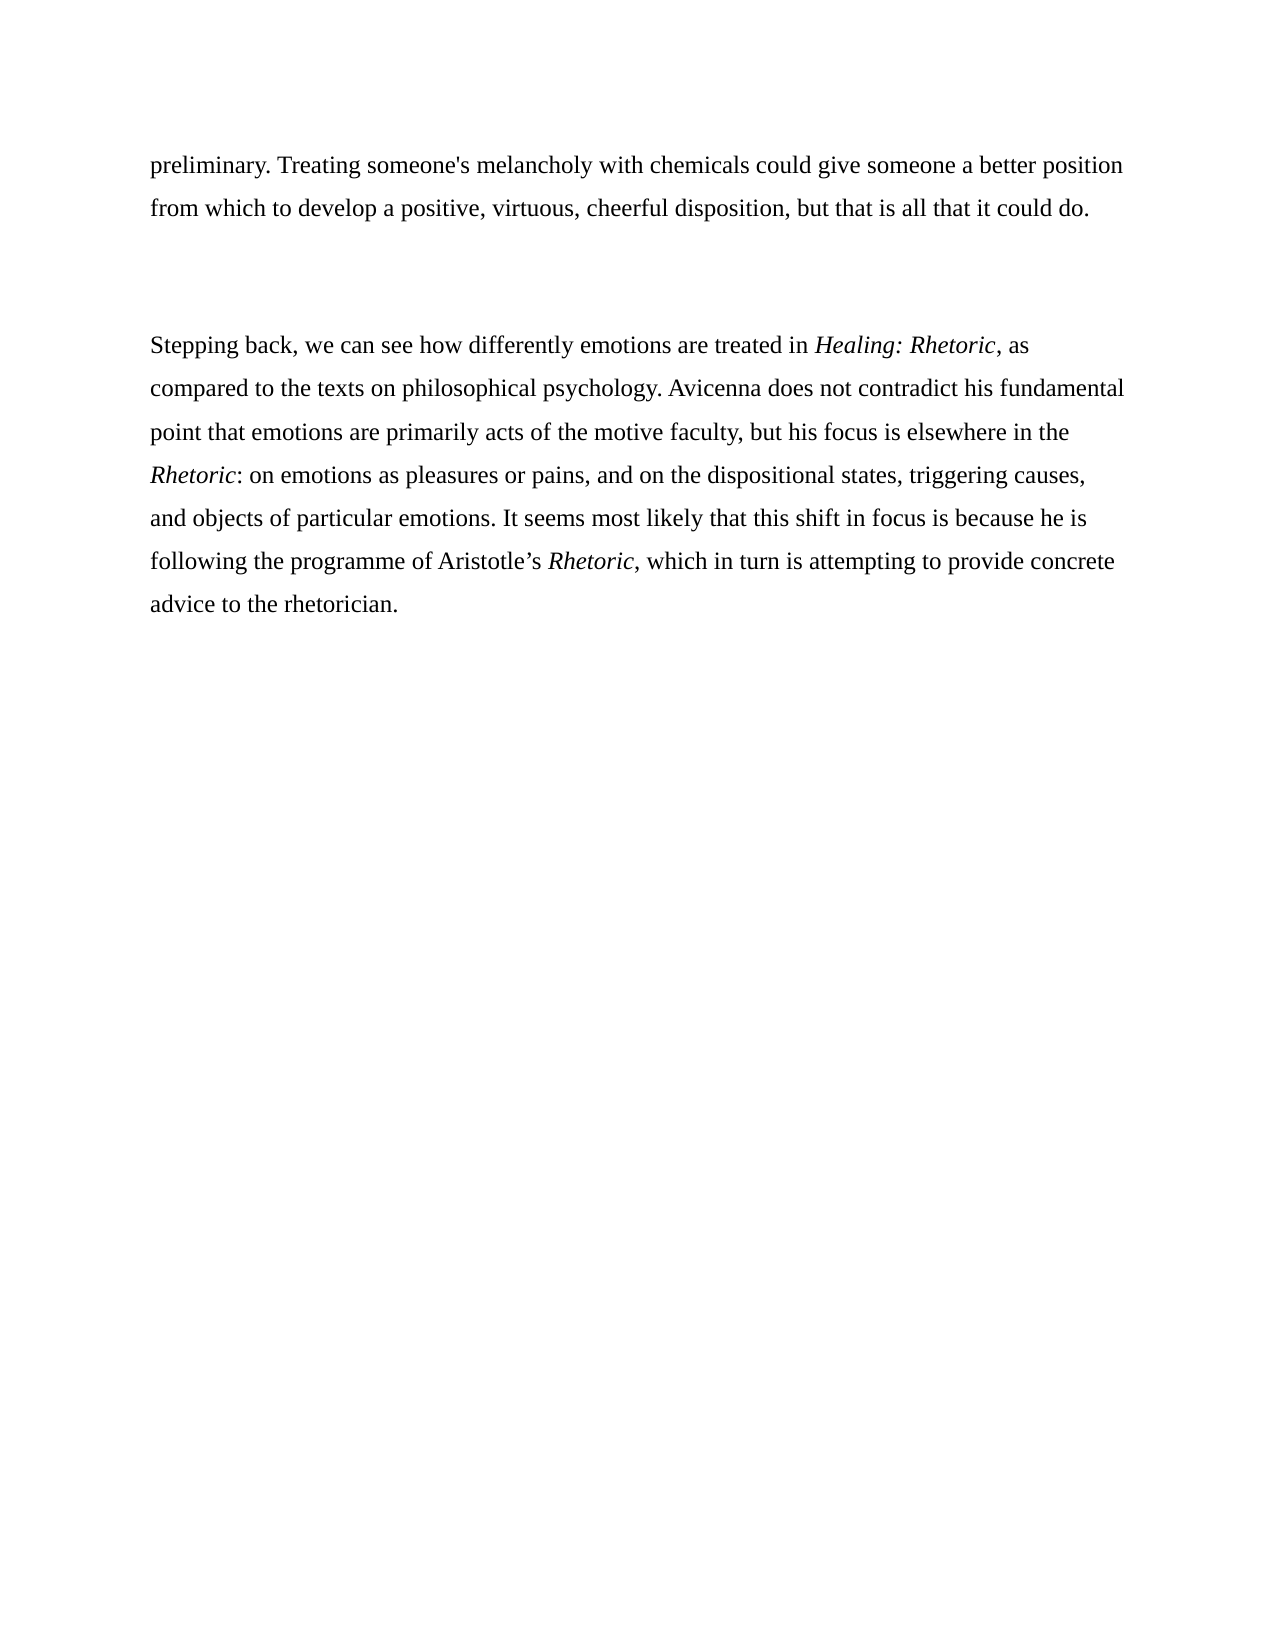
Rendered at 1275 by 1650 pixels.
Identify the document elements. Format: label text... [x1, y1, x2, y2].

text preliminary. Treating someone's melancholy with chemicals could give someone a better position from which to develop a positive, virtuous, cheerful disposition, but that is all that it could do. [150, 150, 1125, 222]
text Stepping back, we can see how differently emotions are treated in Healing: Rhetoric, as compared to the texts on philosophical psychology. Avicenna does not contradict his fundamental point that emotions are primarily acts of the motive faculty, but his focus is elsewhere in the Rhetoric: on emotions as pleasures or pains, and on the dispositional states, triggering causes, and objects of particular emotions. It seems most likely that this shift in focus is because he is following the programme of Aristotle’s Rhetoric, which in turn is attempting to provide concrete advice to the rhetorician. [150, 330, 1125, 618]
